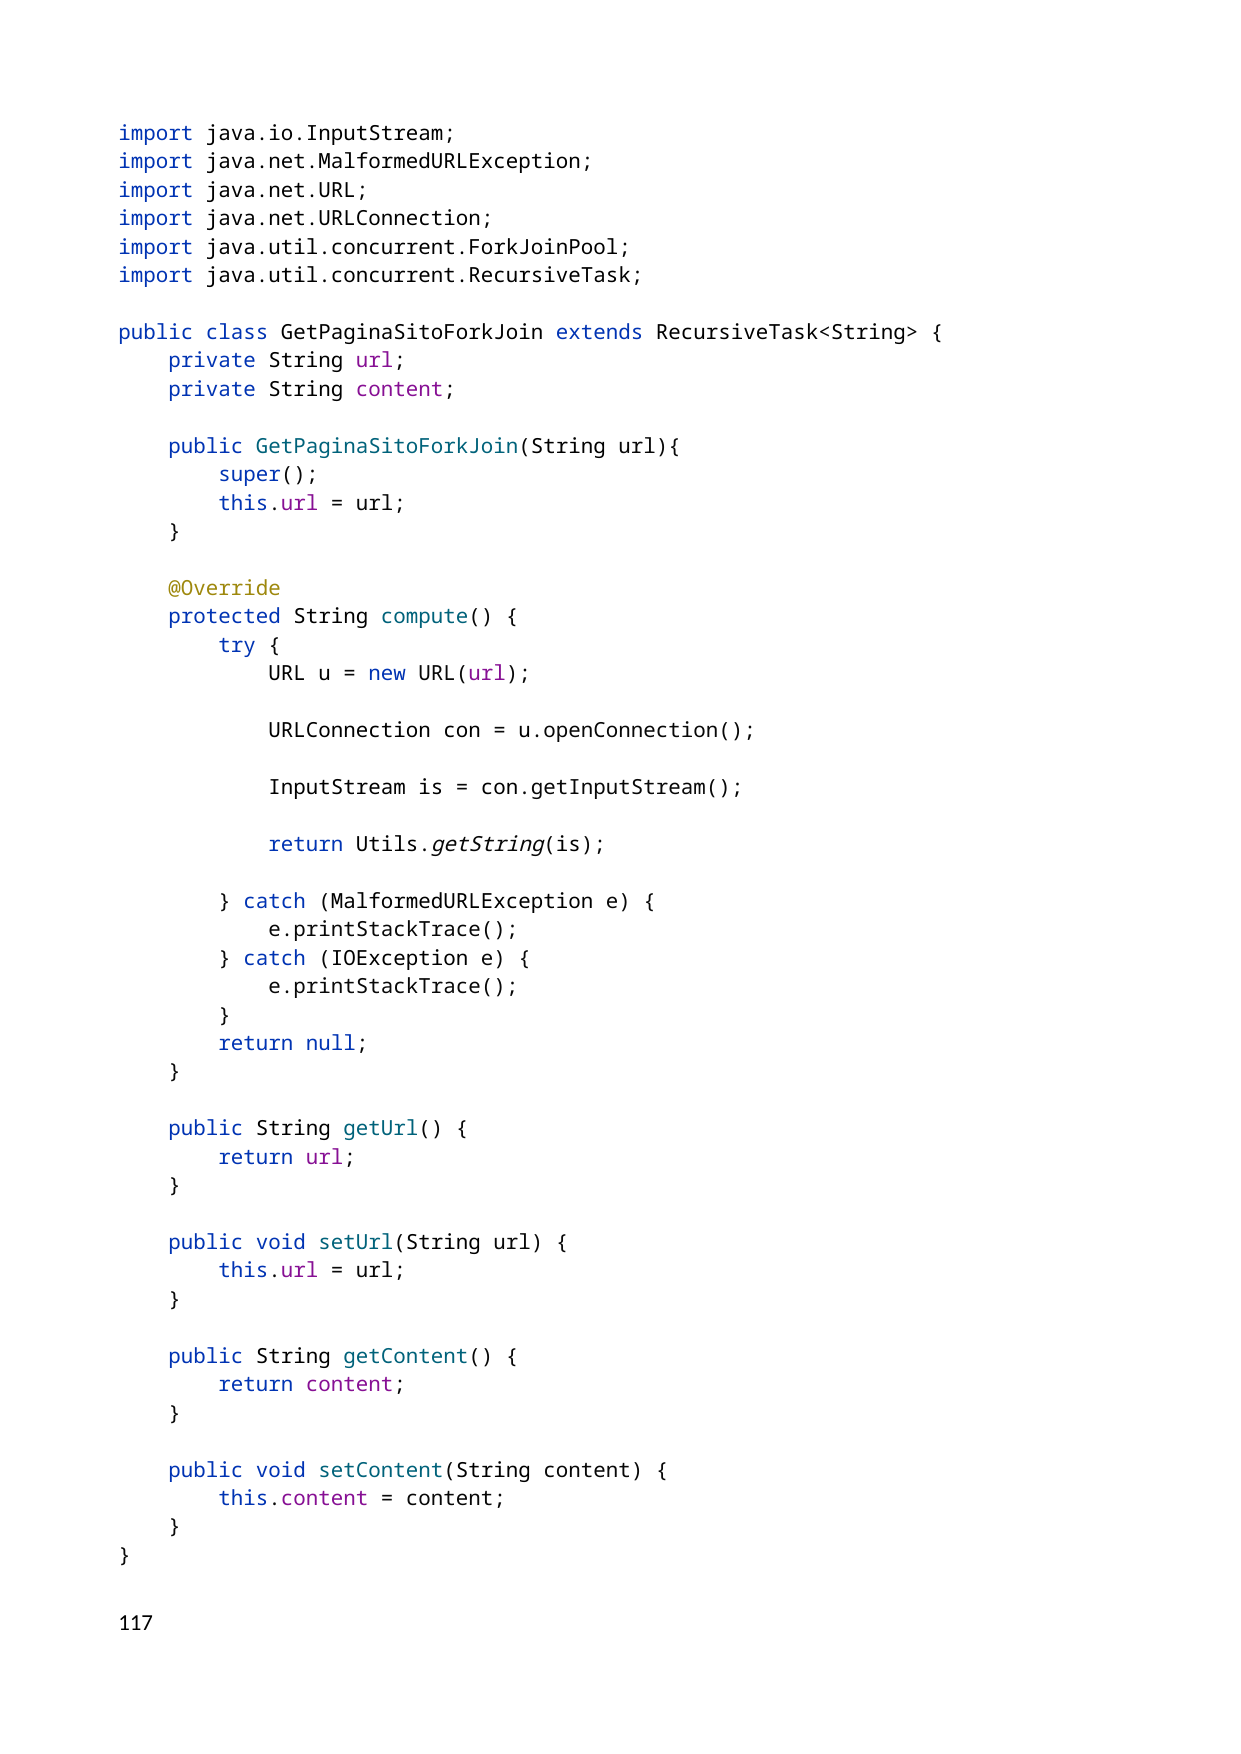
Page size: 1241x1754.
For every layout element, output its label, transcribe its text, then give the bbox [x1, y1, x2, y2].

text import java.io.InputStream; import java.net.MalformedURLException; import java.net.URL; import java.net.URLConnection; import java.util.concurrent.ForkJoinPool; import java.util.concurrent.RecursiveTask; public class GetPaginaSitoForkJoin extends RecursiveTask<String> { private String url; private String content; public GetPaginaSitoForkJoin(String url){ super(); this.url = url; } @Override protected String compute() { try { URL u = new URL(url); URLConnection con = u.openConnection(); InputStream is = con.getInputStream(); return Utils.getString(is); } catch (MalformedURLException e) { e.printStackTrace(); } catch (IOException e) { e.printStackTrace(); } return null; } public String getUrl() { return url; } public void setUrl(String url) { this.url = url; } public String getContent() { return content; } public void setContent(String content) { this.content = content; } } [118, 118, 1122, 1568]
